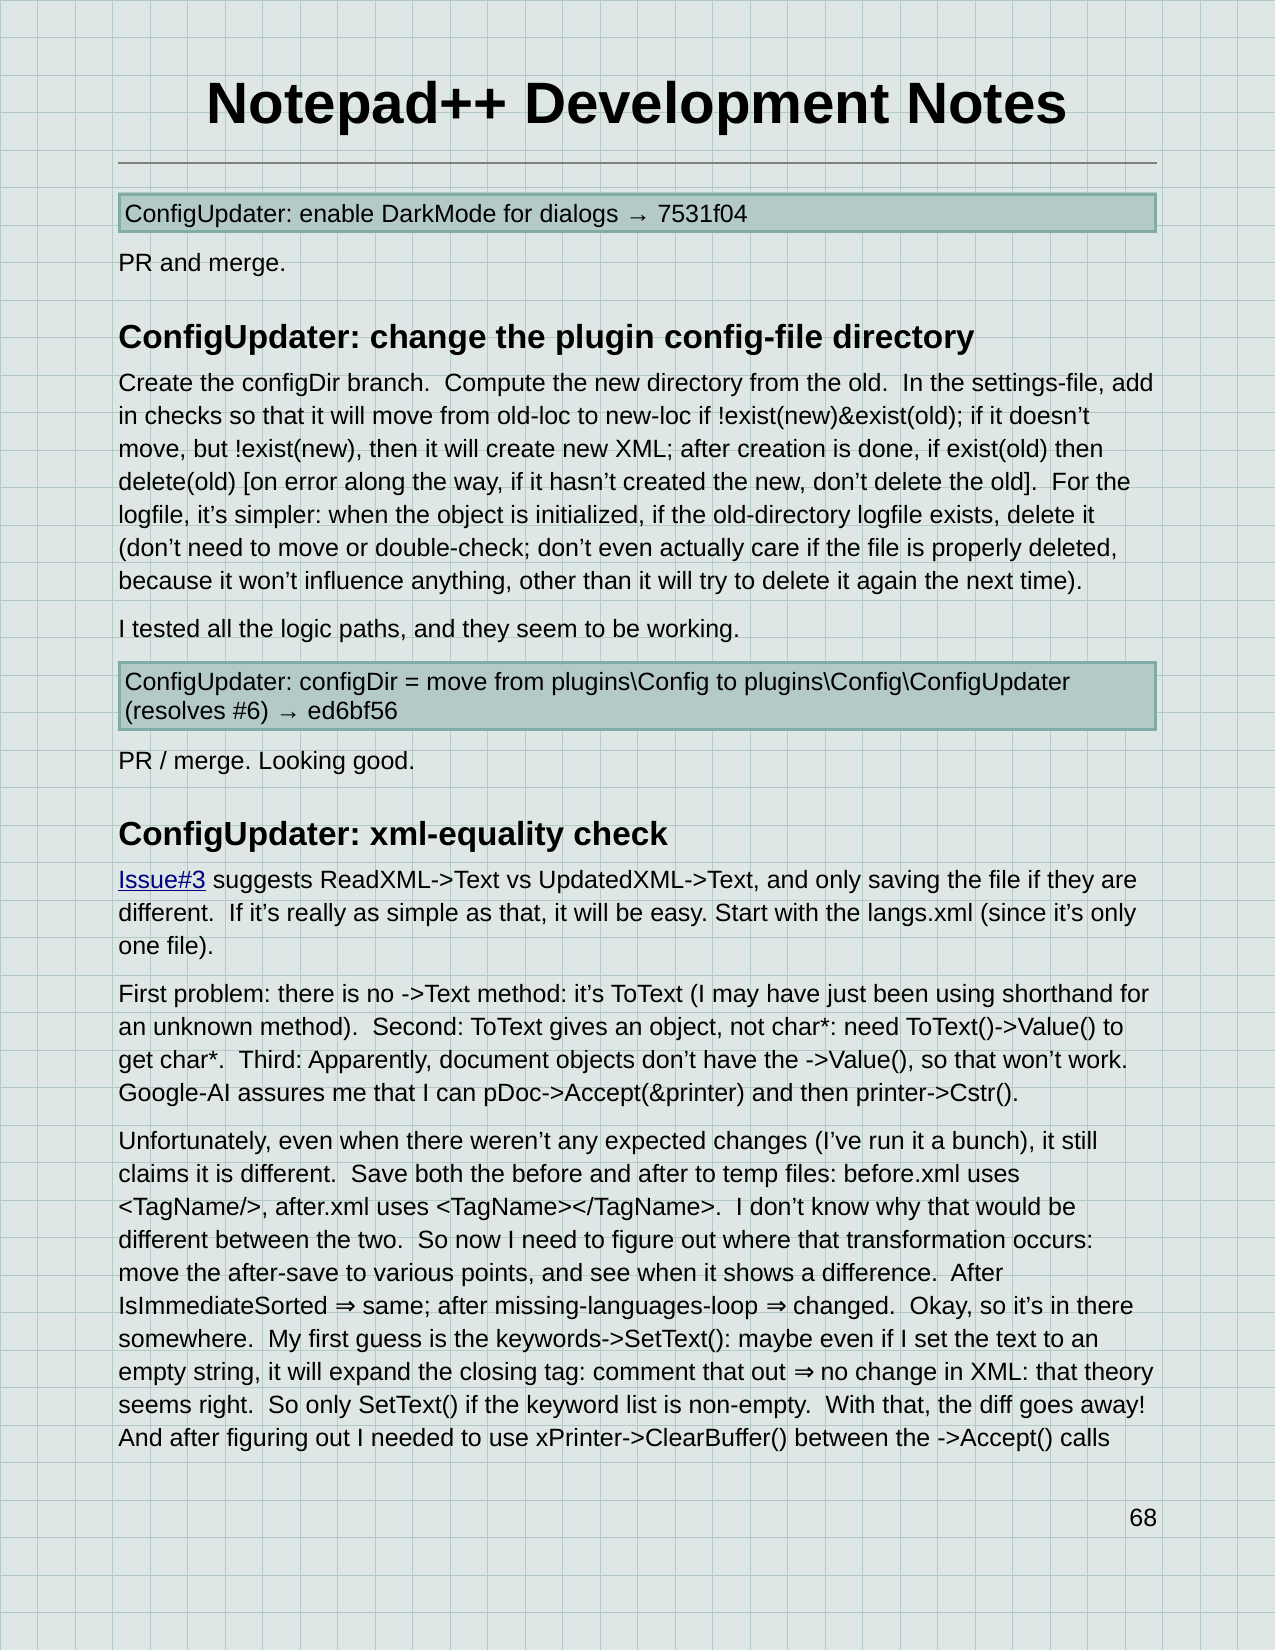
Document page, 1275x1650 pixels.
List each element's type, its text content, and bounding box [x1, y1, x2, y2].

subtitle ConfigUpdater: change the plugin config-file directory [118, 317, 1157, 355]
text Unfortunately, even when there weren’t any expected changes (I’ve run it a bunch), it still claims it is different. Save both the before and after to temp files: before.xml uses <TagName/>, after.xml uses <TagName></TagName>. I don’t know why that would be different between the two. So now I need to figure out where that transformation occurs: move the after-save to various points, and see when it shows a difference. After IsImmediateSorted ⇒ same; after missing-languages-loop ⇒ changed. Okay, so it’s in there somewhere. My first guess is the keywords->SetText(): maybe even if I set the text to an empty string, it will expand the closing tag: comment that out ⇒ no change in XML: that theory seems right. So only SetText() if the keyword list is non-empty. With that, the diff goes away! And after figuring out I needed to use xPrinter->ClearBuffer() between the ->Accept() calls [118, 1126, 1157, 1452]
text PR and merge. [118, 248, 1157, 277]
text First problem: there is no ->Text method: it’s ToText (I may have just been using shorthand for an unknown method). Second: ToText gives an object, not char*: need ToText()->Value() to get char*. Third: Apparently, document objects don’t have the ->Value(), so that won’t work. Google-AI assures me that I can pDoc->Accept(&printer) and then printer->Cstr(). [118, 979, 1157, 1107]
text Issue#3 suggests ReadXML->Text vs UpdatedXML->Text, and only saving the file if they are different. If it’s really as simple as that, it will be easy. Start with the langs.xml (since it’s only one file). [118, 865, 1157, 960]
text Create the configDir branch. Compute the new directory from the old. In the settings-file, add in checks so that it will move from old-loc to new-loc if !exist(new)&exist(old); if it doesn’t move, but !exist(new), then it will create new XML; after creation is done, if exist(old) then delete(old) [on error along the way, if it hasn’t created the new, don’t delete the old]. For the logfile, it’s simpler: when the object is initialized, if the old-directory logfile exists, delete it (don’t need to move or double-check; don’t even actually care if the file is properly deleted, because it won’t influence anything, other than it will try to delete it again the next time). [118, 368, 1157, 595]
text PR / merge. Looking good. [118, 746, 1157, 775]
subtitle ConfigUpdater: xml-equality check [118, 814, 1157, 853]
text I tested all the logic paths, and they seem to be working. [118, 613, 1157, 642]
text ConfigUpdater: configDir = move from plugins\Config to plugins\Config\ConfigUpdater (resolves #6) → ed6bf56 [121, 664, 1154, 728]
text ConfigUpdater: enable DarkMode for dialogs → 7531f04 [121, 196, 1154, 230]
